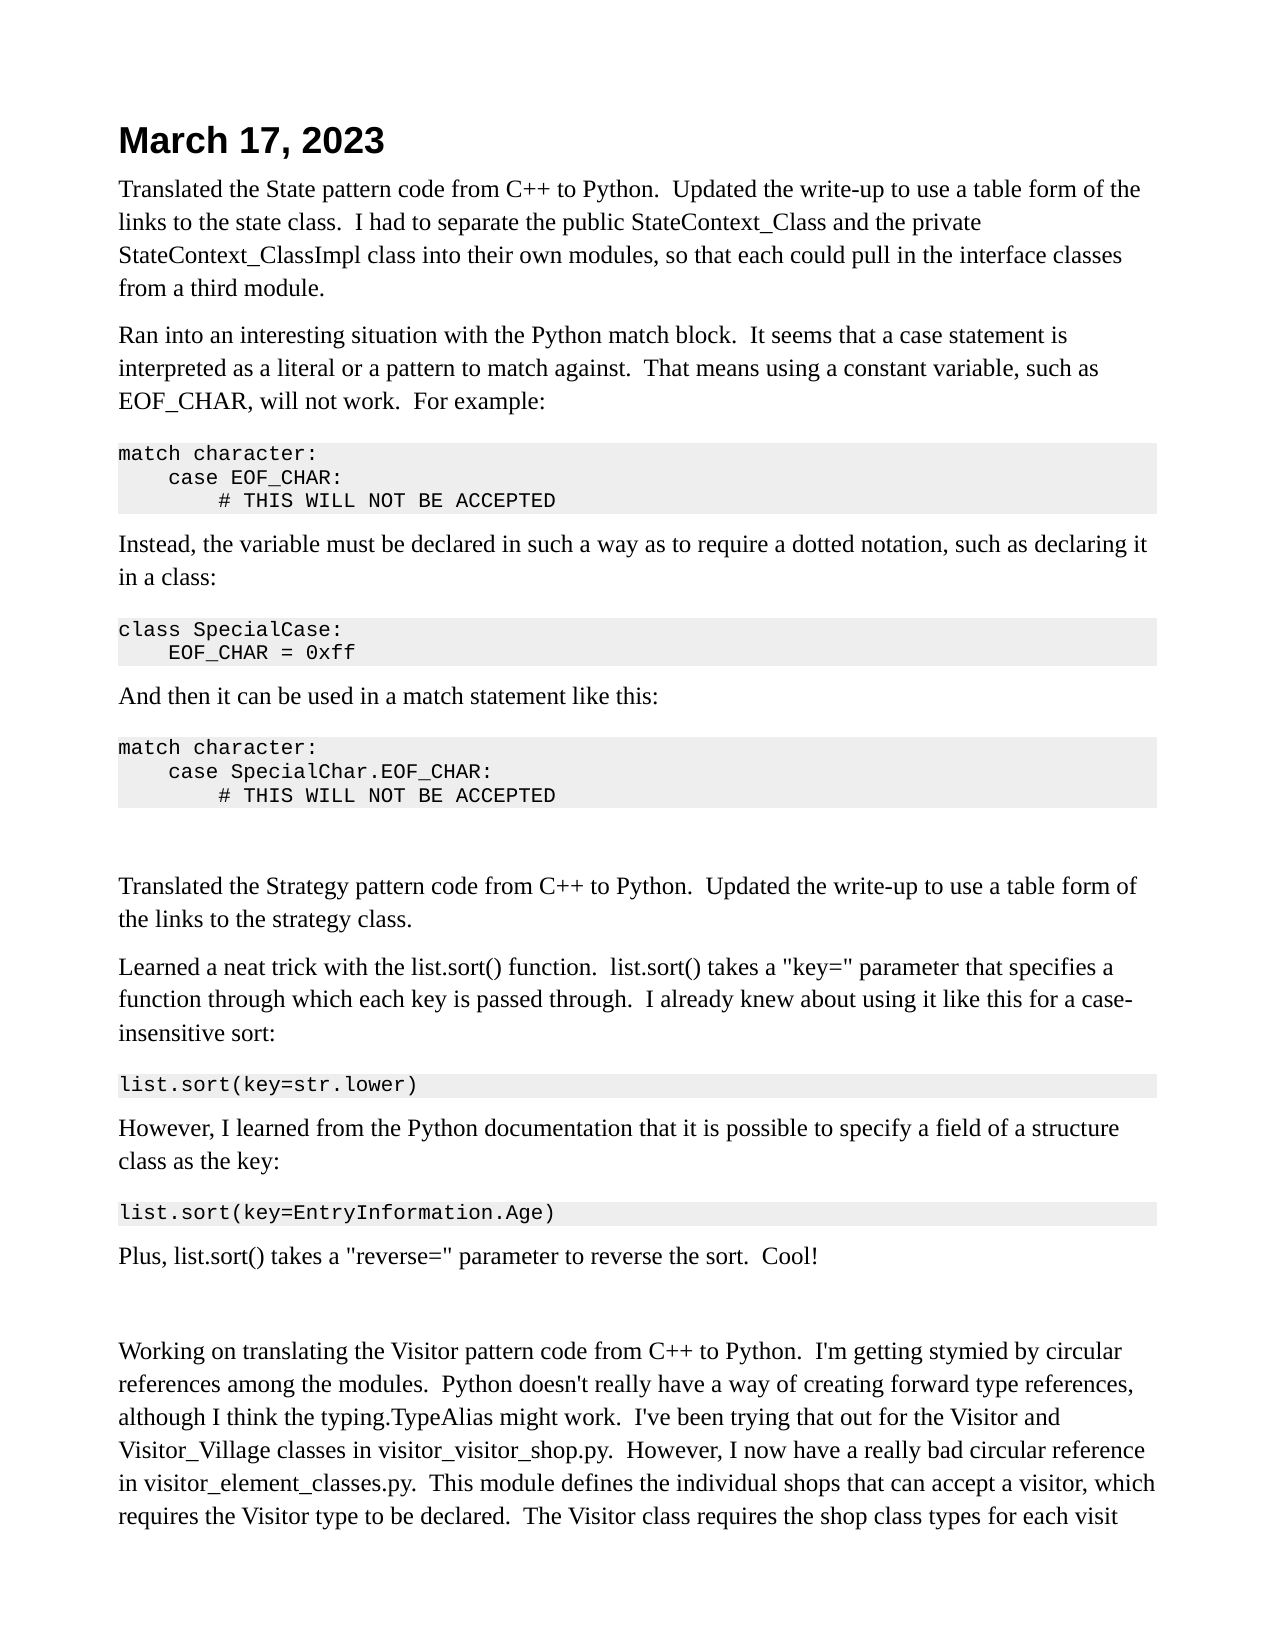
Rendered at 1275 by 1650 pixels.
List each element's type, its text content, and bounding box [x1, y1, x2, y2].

text Instead, the variable must be declared in such a way as to require a dotted notation, such as declaring it in a class: [118, 529, 1157, 591]
text case SpecialChar.EOF_CHAR: [118, 761, 1157, 785]
text list.sort(key=str.lower) [118, 1074, 1157, 1098]
text Plus, list.sort() takes a "reverse=" parameter to reverse the sort. Cool! [118, 1241, 1157, 1270]
text And then it can be used in a match statement like this: [118, 681, 1157, 709]
text list.sort(key=EntryInformation.Age) [118, 1202, 1157, 1226]
text Working on translating the Visitor pattern code from C++ to Python. I'm getting stymied by circular references among the modules. Python doesn't really have a way of creating forward type references, although I think the typing.TypeAlias might work. I've been trying that out for the Visitor and Visitor_Village classes in visitor_visitor_shop.py. However, I now have a really bad circular reference in visitor_element_classes.py. This module defines the individual shops that can accept a visitor, which requires the Visitor type to be declared. The Visitor class requires the shop class types for each visit [118, 1336, 1157, 1530]
text EOF_CHAR = 0xff [118, 642, 1157, 666]
text class SpecialCase: [118, 618, 1157, 642]
subtitle March 17, 2023 [118, 118, 1157, 161]
text match character: [118, 443, 1157, 467]
text Learned a neat trick with the list.sort() function. list.sort() takes a "key=" parameter that specifies a function through which each key is passed through. I already knew about using it like this for a case-insensitive sort: [118, 952, 1157, 1046]
text However, I learned from the Python documentation that it is possible to specify a field of a structure class as the key: [118, 1113, 1157, 1174]
text match character: [118, 737, 1157, 761]
text # THIS WILL NOT BE ACCEPTED [118, 490, 1157, 514]
text Translated the State pattern code from C++ to Python. Updated the write-up to use a table form of the links to the state class. I had to separate the public StateContext_Class and the private StateContext_ClassImpl class into their own modules, so that each could pull in the interface classes from a third module. [118, 174, 1157, 302]
text Ran into an interesting situation with the Python match block. It seems that a case statement is interpreted as a literal or a pattern to match against. That means using a constant variable, such as EOF_CHAR, will not work. For example: [118, 320, 1157, 415]
text Translated the Strategy pattern code from C++ to Python. Updated the write-up to use a table form of the links to the strategy class. [118, 871, 1157, 933]
text case EOF_CHAR: [118, 467, 1157, 490]
text # THIS WILL NOT BE ACCEPTED [118, 785, 1157, 808]
